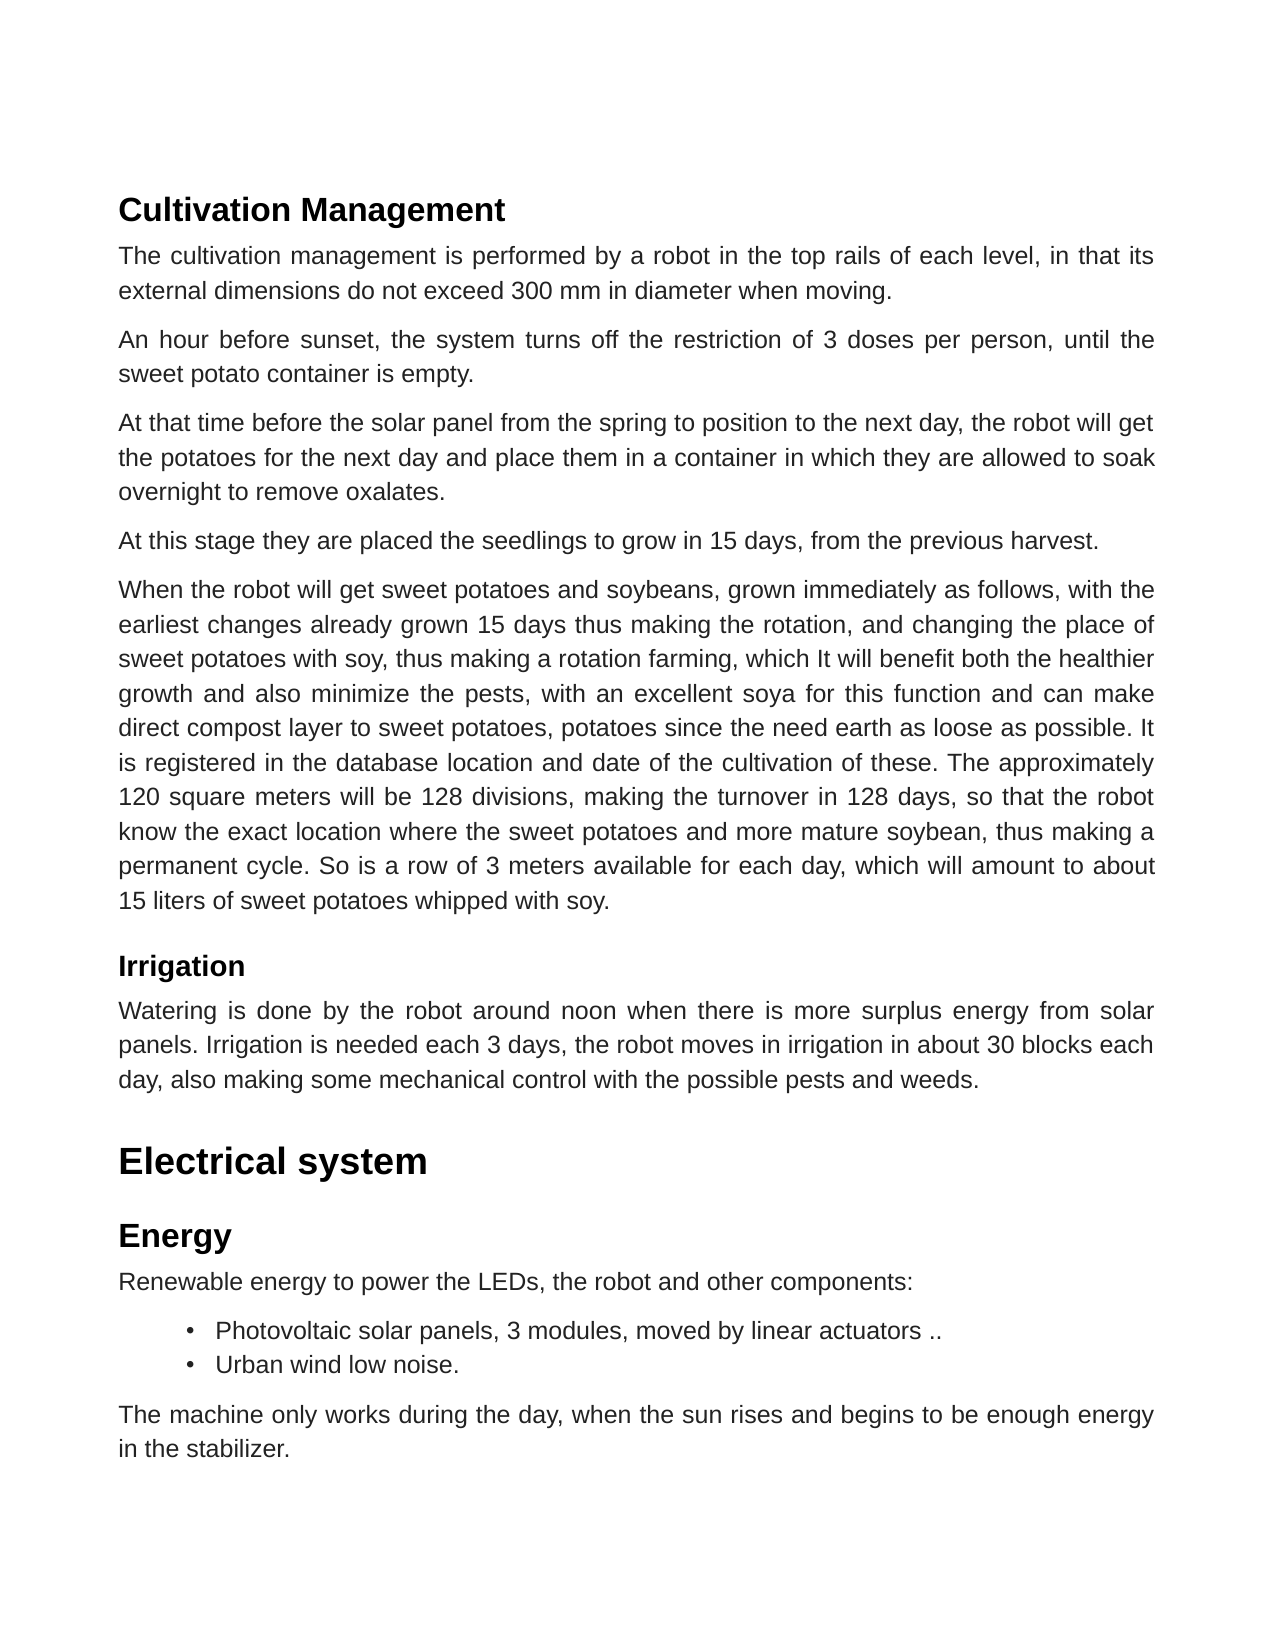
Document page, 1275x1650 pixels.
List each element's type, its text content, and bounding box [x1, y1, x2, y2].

subtitle Energy [118, 1216, 1157, 1254]
subtitle Irrigation [118, 949, 1157, 983]
list Photovoltaic solar panels, 3 modules, moved by linear actuators .. [186, 1316, 1157, 1345]
text At this stage they are placed the seedlings to grow in 15 days, from the previous harvest. [118, 526, 1157, 555]
text At that time before the solar panel from the spring to position to the next day, the robot will get the potatoes for the next day and place them in a container in which they are allowed to soak overnight to remove oxalates. [118, 408, 1157, 506]
text The cultivation management is performed by a robot in the top rails of each level, in that its external dimensions do not exceed 300 mm in diameter when moving. [118, 241, 1157, 304]
text Watering is done by the robot around noon when there is more surplus energy from solar panels. Irrigation is needed each 3 days, the robot moves in irrigation in about 30 blocks each day, also making some mechanical control with the possible pests and weeds. [118, 996, 1157, 1093]
list Urban wind low noise. [186, 1350, 1157, 1379]
text Renewable energy to power the LEDs, the robot and other components: [118, 1267, 1157, 1296]
subtitle Electrical system [118, 1139, 1157, 1182]
text When the robot will get sweet potatoes and soybeans, grown immediately as follows, with the earliest changes already grown 15 days thus making the rotation, and changing the place of sweet potatoes with soy, thus making a rotation farming, which It will benefit both the healthier growth and also minimize the pests, with an excellent soya for this function and can make direct compost layer to sweet potatoes, potatoes since the need earth as loose as possible. It is registered in the database location and date of the cultivation of these. The approximately 120 square meters will be 128 divisions, making the turnover in 128 days, so that the robot know the exact location where the sweet potatoes and more mature soybean, thus making a permanent cycle. So is a row of 3 meters available for each day, which will amount to about 15 liters of sweet potatoes whipped with soy. [118, 575, 1157, 914]
text The machine only works during the day, when the sun rises and begins to be enough energy in the stabilizer. [118, 1399, 1157, 1463]
text An hour before sunset, the system turns off the restriction of 3 doses per person, until the sweet potato container is empty. [118, 325, 1157, 388]
subtitle Cultivation Management [118, 190, 1157, 229]
